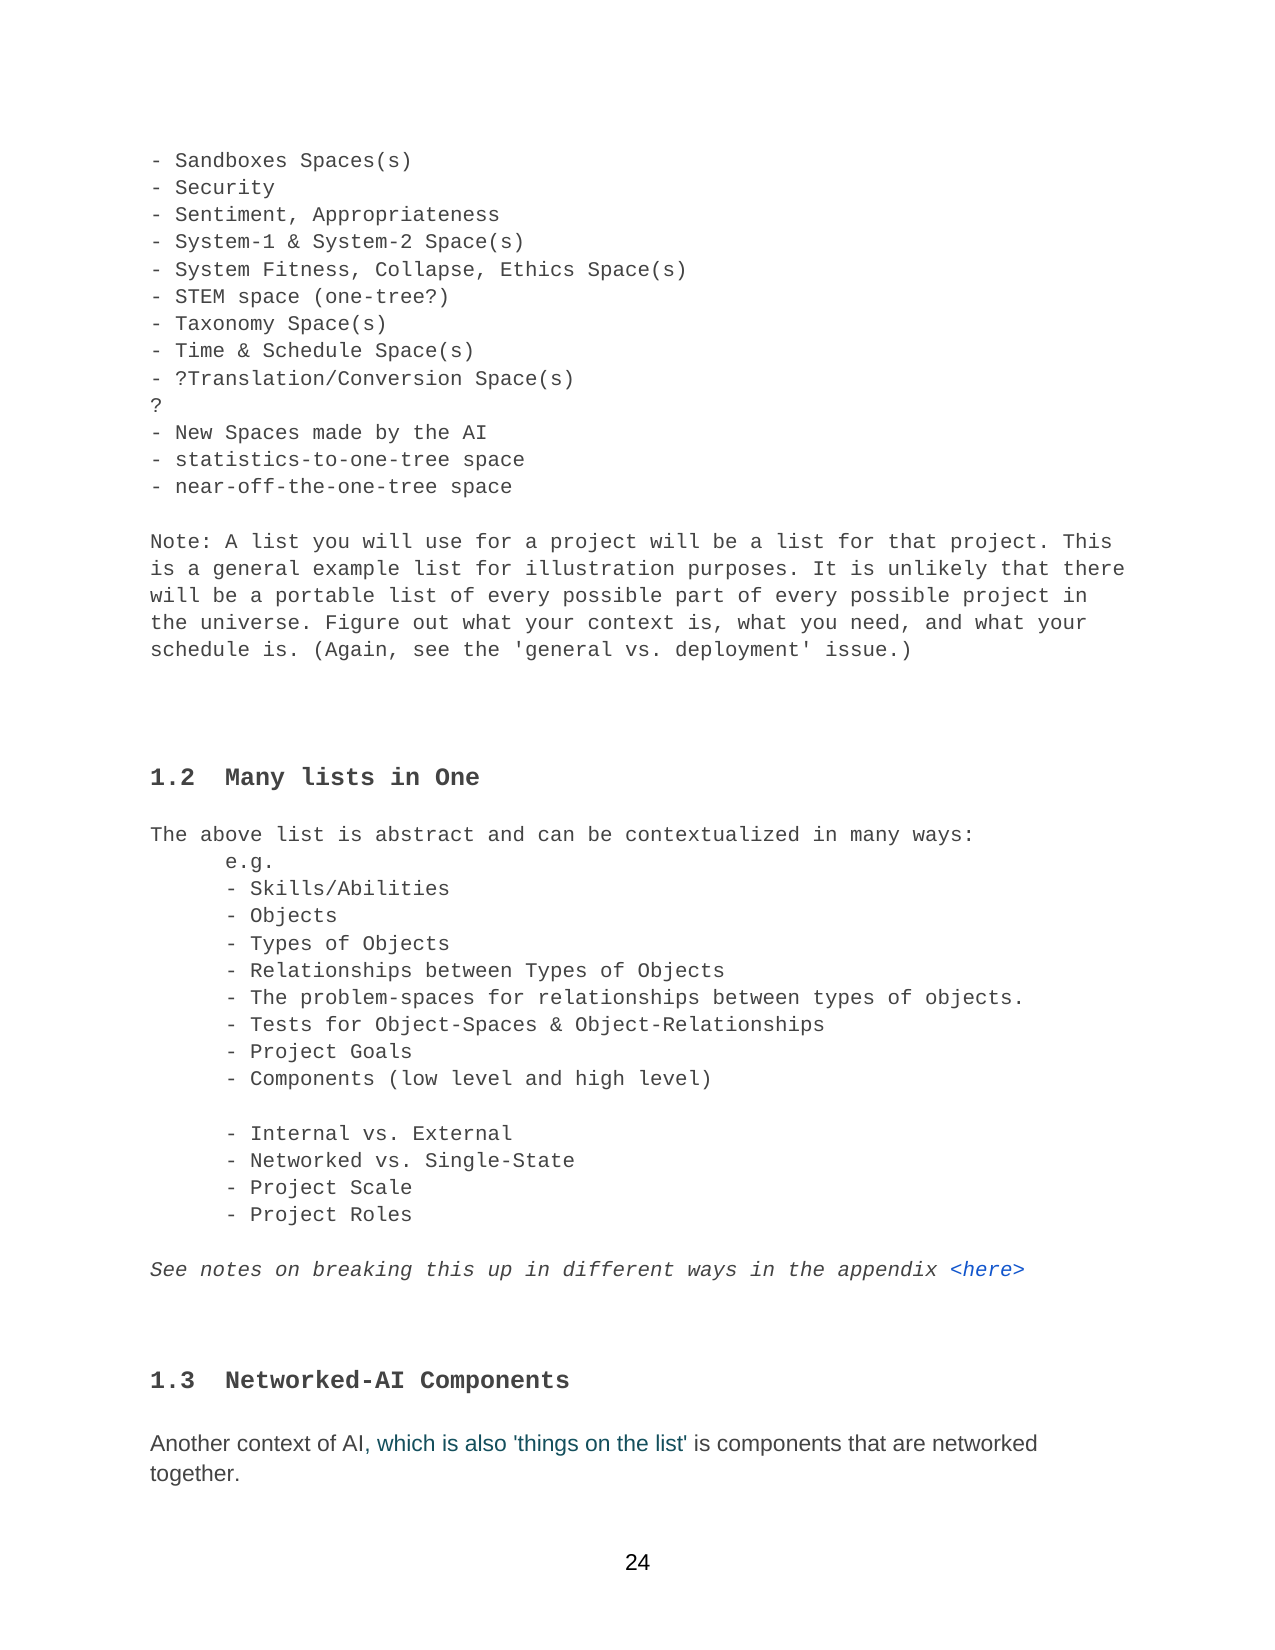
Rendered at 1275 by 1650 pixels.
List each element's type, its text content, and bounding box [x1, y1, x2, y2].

text - Project Scale [225, 1177, 1125, 1201]
text - Project Goals [225, 1041, 1125, 1065]
text Another context of AI, which is also 'things on the list' is components that are networked together. [150, 1430, 1125, 1487]
text See notes on breaking this up in different ways in the appendix <here> [150, 1259, 1125, 1282]
text - System Fitness, Collapse, Ethics Space(s) [150, 259, 1125, 282]
text - STEM space (one-tree?) [150, 286, 1125, 309]
text - Components (low level and high level) [225, 1068, 1125, 1092]
text ? [150, 395, 1125, 418]
text 1.2 Many lists in One [150, 764, 1125, 792]
text - Objects [225, 905, 1125, 929]
text - statistics-to-one-tree space [150, 449, 1125, 473]
text - System-1 & System-2 Space(s) [150, 232, 1125, 255]
text - Taxonomy Space(s) [150, 313, 1125, 337]
text - Types of Objects [225, 932, 1125, 956]
text The above list is abstract and can be contextualized in many ways: [150, 824, 1125, 847]
text - Sandboxes Spaces(s) [150, 150, 1125, 174]
text - ?Translation/Conversion Space(s) [150, 367, 1125, 391]
text e.g. [225, 851, 1125, 874]
text - New Spaces made by the AI [150, 422, 1125, 446]
text - near-off-the-one-tree space [150, 476, 1125, 500]
text - Time & Schedule Space(s) [150, 340, 1125, 364]
text - Networked vs. Single-State [225, 1150, 1125, 1174]
text - The problem-spaces for relationships between types of objects. [225, 987, 1125, 1011]
text - Internal vs. External [225, 1123, 1125, 1146]
text 1.3 Networked-AI Components [150, 1367, 1125, 1396]
text - Project Roles [225, 1204, 1125, 1228]
text - Skills/Abilities [225, 878, 1125, 902]
text - Tests for Object-Spaces & Object-Relationships [225, 1014, 1125, 1038]
text - Relationships between Types of Objects [225, 960, 1125, 983]
text Note: A list you will use for a project will be a list for that project. This is a general example list for illustration purposes. It is unlikely that there will be a portable list of every possible part of every possible project in the universe. Figure out what your context is, what you need, and what your schedule is. (Again, see the 'general vs. deployment' issue.) [150, 531, 1125, 663]
text - Sentiment, Appropriateness [150, 204, 1125, 228]
text - Security [150, 177, 1125, 201]
